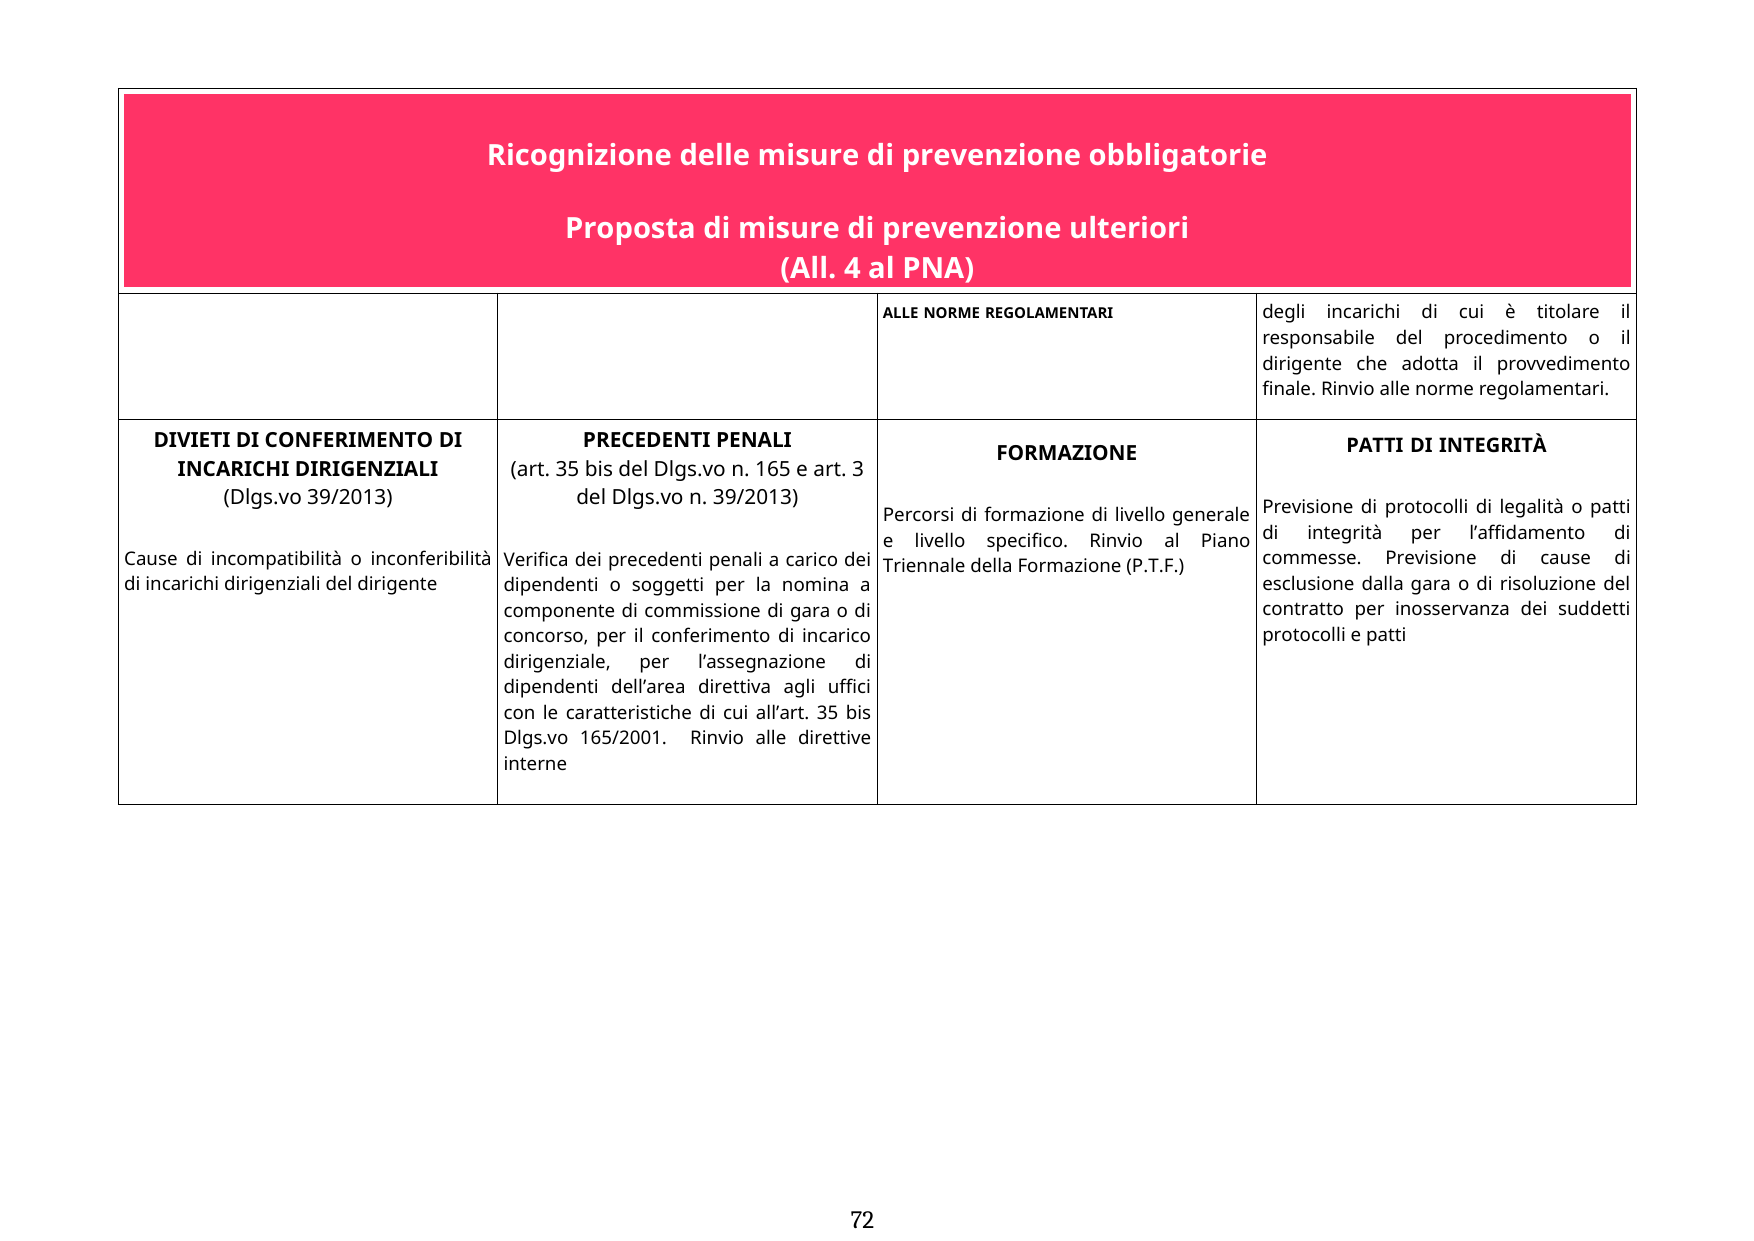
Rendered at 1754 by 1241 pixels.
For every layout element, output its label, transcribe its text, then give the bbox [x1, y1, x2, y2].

table_cell [498, 294, 877, 419]
table_cell degli incarichi di cui è titolare il responsabile del procedimento o il dirigente che adotta il provvedimento finale. Rinvio alle norme regolamentari. [1257, 294, 1636, 419]
table_cell patti di integrità Previsione di protocolli di legalità o patti di integrità per l’affidamento di commesse. Previsione di cause di esclusione dalla gara o di risoluzione del contratto per inosservanza dei suddetti protocolli e patti [1257, 420, 1636, 804]
table_header Ricognizione delle misure di prevenzione obbligatorie Proposta di misure di prevenzione ulteriori (All. 4 al PNA) [119, 89, 1636, 293]
table_cell alle norme regolamentari [878, 294, 1256, 419]
table_cell DIVIETI DI CONFERIMENTO DI INCARICHI DIRIGENZIALI (Dlgs.vo 39/2013) Cause di incompatibilità o inconferibilità di incarichi dirigenziali del dirigente [119, 420, 497, 804]
table_cell PRECEDENTI PENALI (art. 35 bis del Dlgs.vo n. 165 e art. 3 del Dlgs.vo n. 39/2013) Verifica dei precedenti penali a carico dei dipendenti o soggetti per la nomina a componente di commissione di gara o di concorso, per il conferimento di incarico dirigenziale, per l’assegnazione di dipendenti dell’area direttiva agli uffici con le caratteristiche di cui all’art. 35 bis Dlgs.vo 165/2001. Rinvio alle direttive interne [498, 420, 877, 804]
table_cell [119, 294, 497, 419]
table_cell FORMAZIONE Percorsi di formazione di livello generale e livello specifico. Rinvio al Piano Triennale della Formazione (P.T.F.) [878, 420, 1256, 804]
